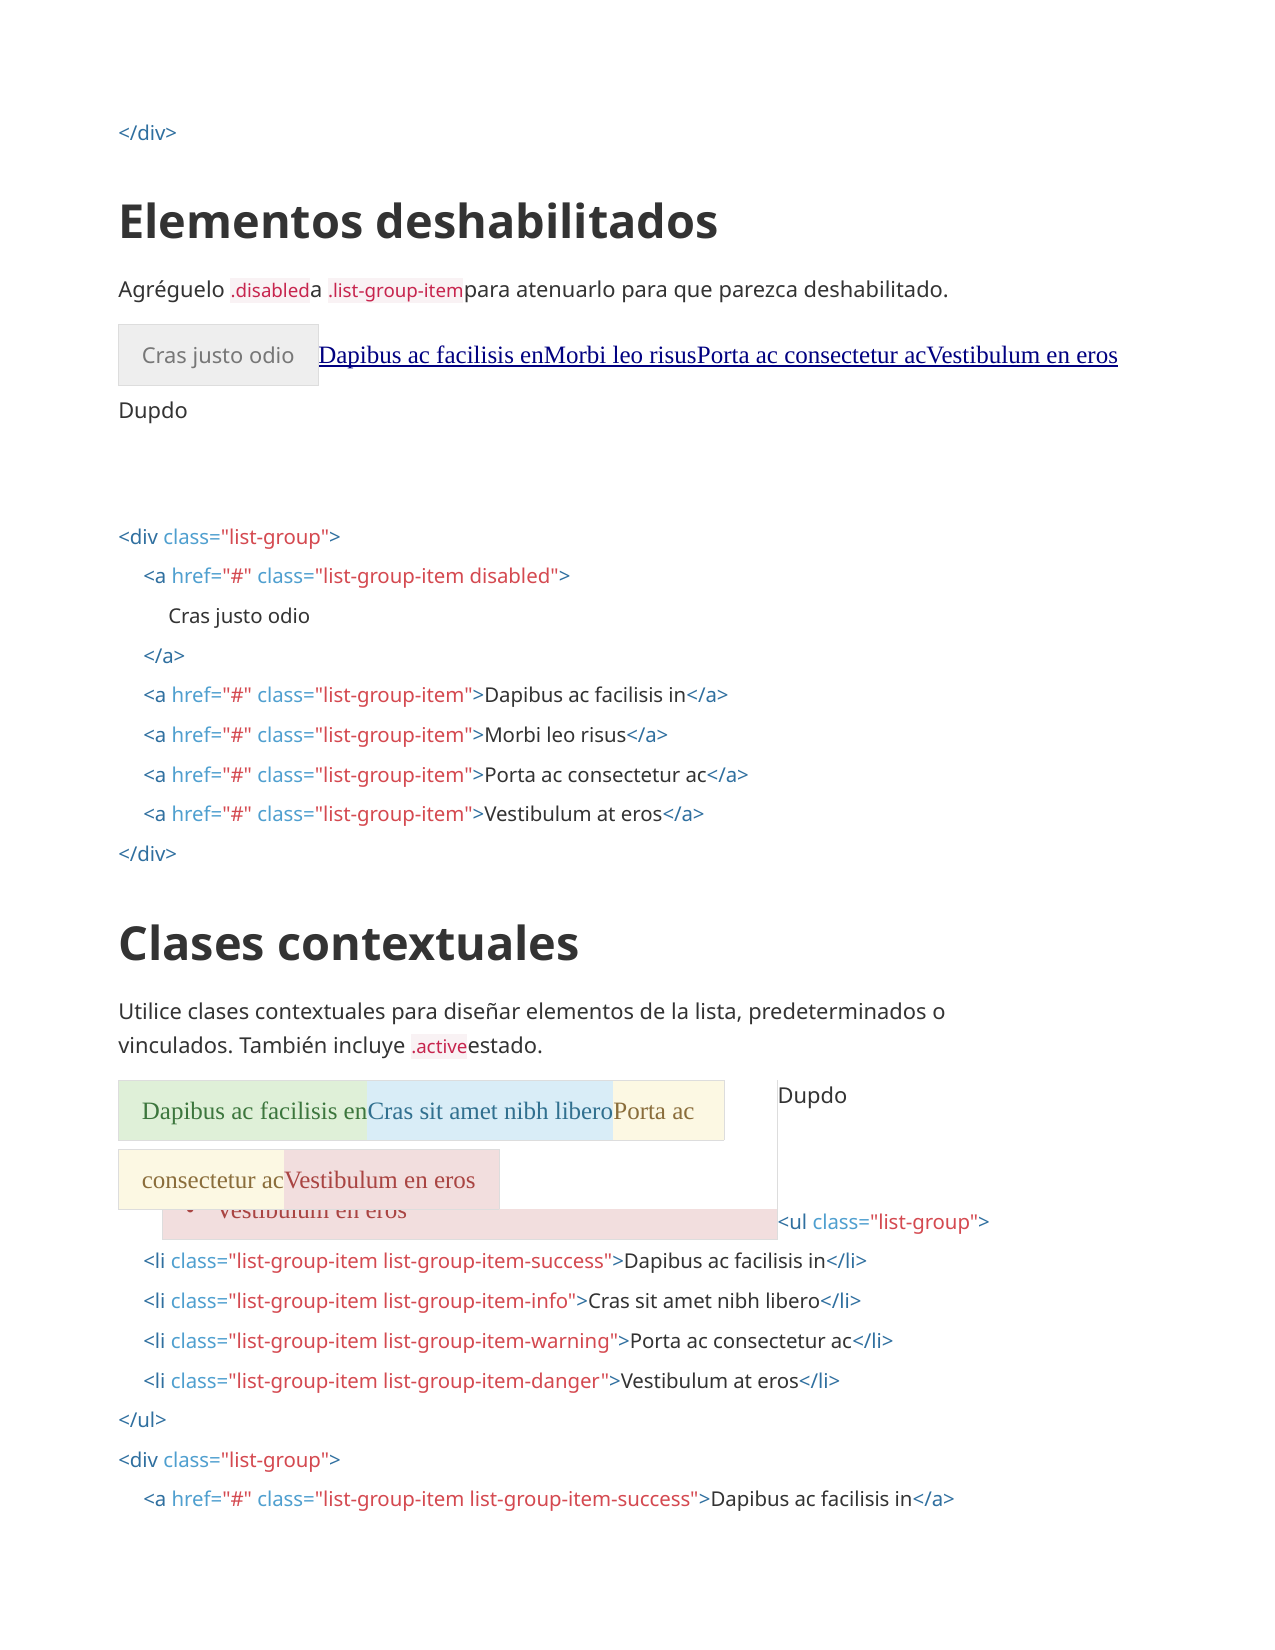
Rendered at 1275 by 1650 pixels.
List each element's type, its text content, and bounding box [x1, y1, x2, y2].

text <a href="#" class="list-group-item">Vestibulum at eros</a> [118, 800, 1157, 828]
text Cras justo odio [119, 325, 318, 385]
subtitle Elementos deshabilitados [118, 189, 1157, 252]
text Dupdo [778, 1080, 1157, 1110]
text <ul class="list-group"> [778, 1208, 1157, 1236]
text Dapibus ac facilisis enCras sit amet nibh liberoPorta ac consectetur acVestibulum en eros [118, 1080, 777, 1209]
text <li class="list-group-item list-group-item-success">Dapibus ac facilisis in</li> [118, 1247, 1157, 1275]
subtitle Clases contextuales [118, 910, 1157, 974]
text <li class="list-group-item list-group-item-info">Cras sit amet nibh libero</li> [118, 1287, 1157, 1315]
text <a href="#" class="list-group-item">Dapibus ac facilisis in</a> [118, 681, 1157, 709]
text <div class="list-group"> [118, 1445, 1157, 1473]
text </a> [118, 641, 1157, 669]
text Utilice clases contextuales para diseñar elementos de la lista, predeterminados o vinculados. También incluye .activeestado. [118, 996, 1157, 1060]
text </div> [118, 118, 1157, 146]
text Cras justo odio [118, 602, 1157, 629]
text [118, 1210, 162, 1239]
text <li class="list-group-item list-group-item-danger">Vestibulum at eros</li> [118, 1366, 1157, 1394]
text Dupdo [118, 395, 1157, 424]
text <a href="#" class="list-group-item">Porta ac consectetur ac</a> [118, 760, 1157, 788]
text <a href="#" class="list-group-item list-group-item-success">Dapibus ac facilisis in</a> [118, 1484, 1157, 1512]
text <a href="#" class="list-group-item">Morbi leo risus</a> [118, 721, 1157, 749]
text <a href="#" class="list-group-item disabled"> [118, 562, 1157, 590]
text <li class="list-group-item list-group-item-warning">Porta ac consectetur ac</li> [118, 1327, 1157, 1354]
text Dapibus ac facilisis enMorbi leo risusPorta ac consectetur acVestibulum en eros [319, 324, 1157, 386]
text <div class="list-group"> [118, 523, 1157, 550]
text </ul> [118, 1406, 1157, 1434]
list Vestibulum en eros [163, 1209, 777, 1239]
text Agréguelo .disableda .list-group-itempara atenuarlo para que parezca deshabilitado. [118, 274, 1157, 304]
text </div> [118, 840, 1157, 867]
